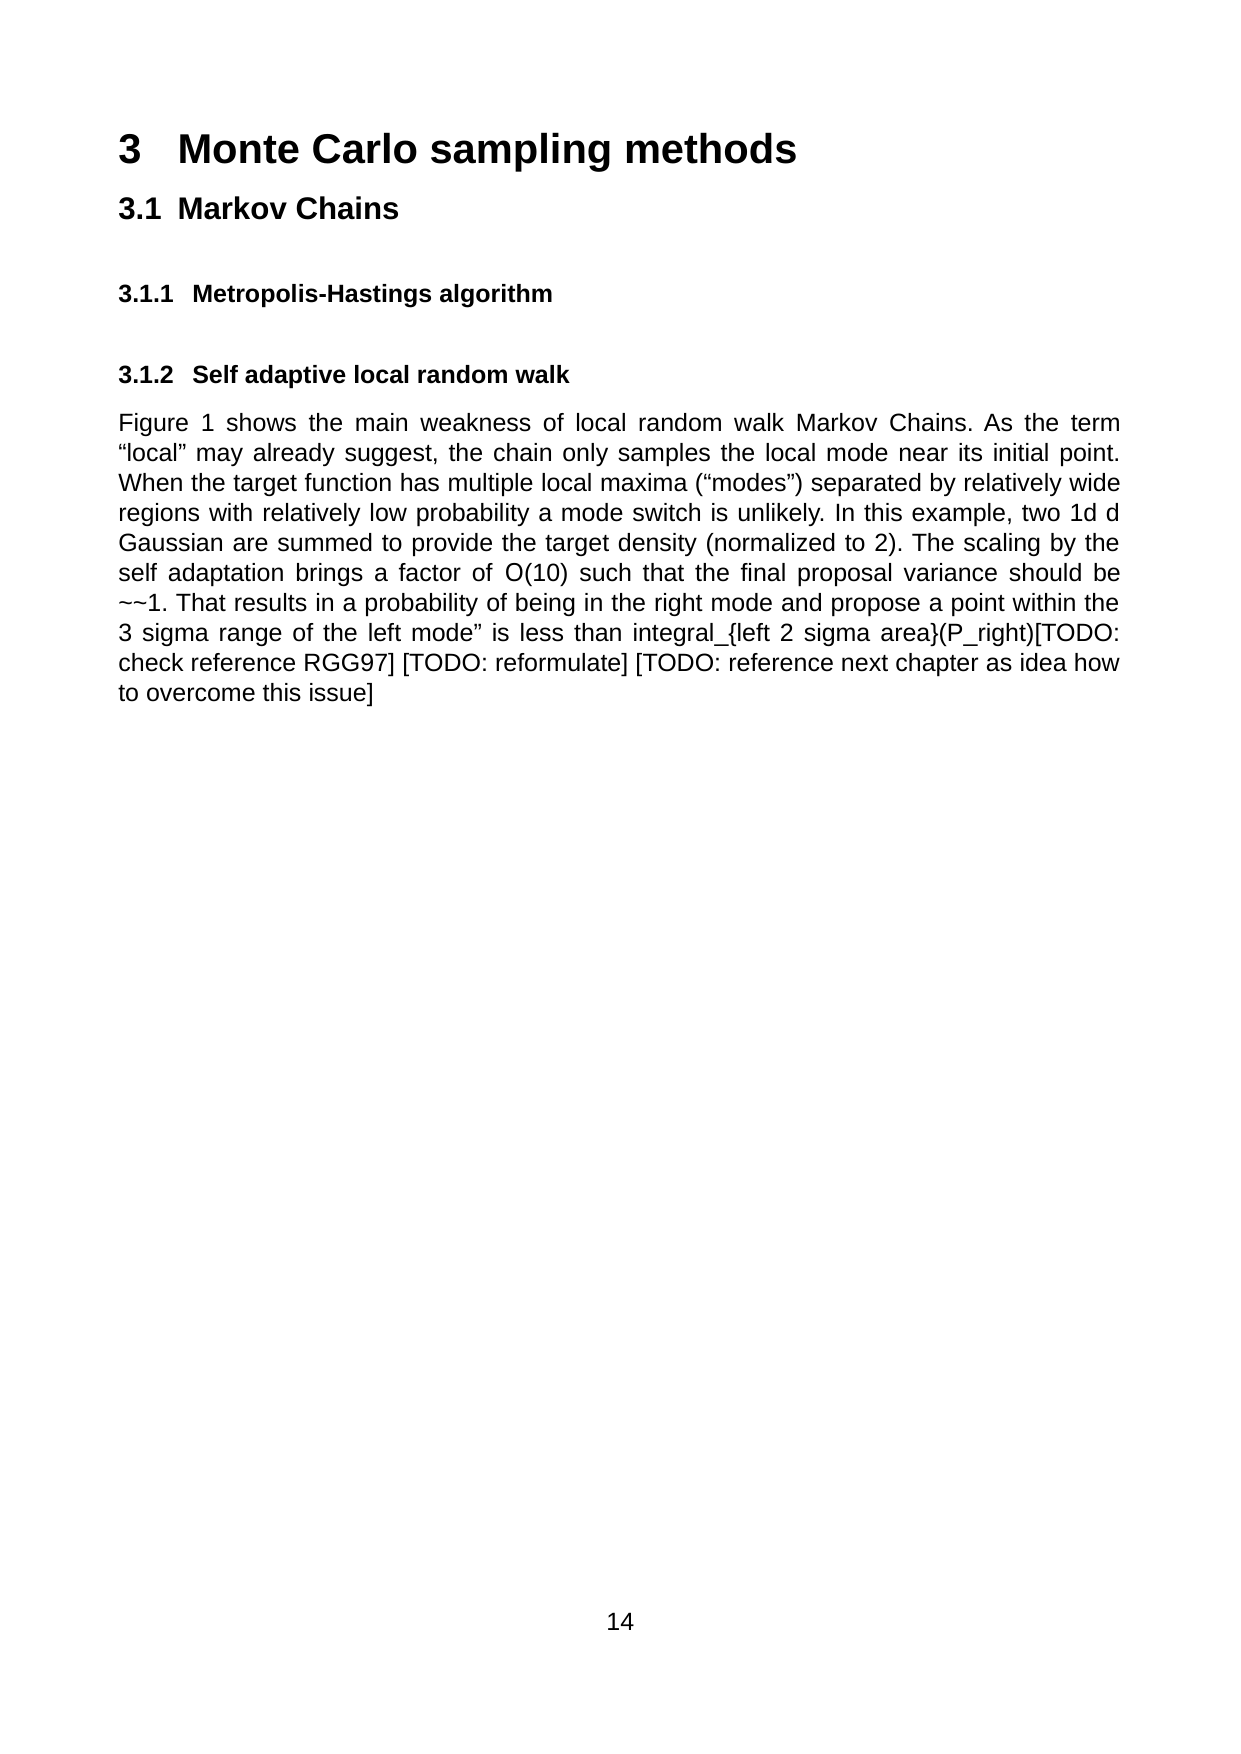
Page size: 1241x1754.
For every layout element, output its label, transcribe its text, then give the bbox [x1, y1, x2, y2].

subtitle Monte Carlo sampling methods [118, 124, 1122, 172]
subtitle Self adaptive local random walk [118, 360, 1122, 389]
subtitle Metropolis-Hastings algorithm [118, 279, 1122, 308]
subtitle Markov Chains [118, 190, 1122, 226]
text Figure 1 shows the main weakness of local random walk Markov Chains. As the term “local” may already suggest, the chain only samples the local mode near its initial point. When the target function has multiple local maxima (“modes”) separated by relatively wide regions with relatively low probability a mode switch is unlikely. In this example, two 1d d Gaussian are summed to provide the target density (normalized to 2). The scaling by the self adaptation brings a factor of O(10) such that the final proposal variance should be ~~1. That results in a probability of being in the right mode and propose a point within the 3 sigma range of the left mode” is less than integral_{left 2 sigma area}(P_right)[TODO: check reference RGG97] [TODO: reformulate] [TODO: reference next chapter as idea how to overcome this issue] [118, 407, 1122, 707]
